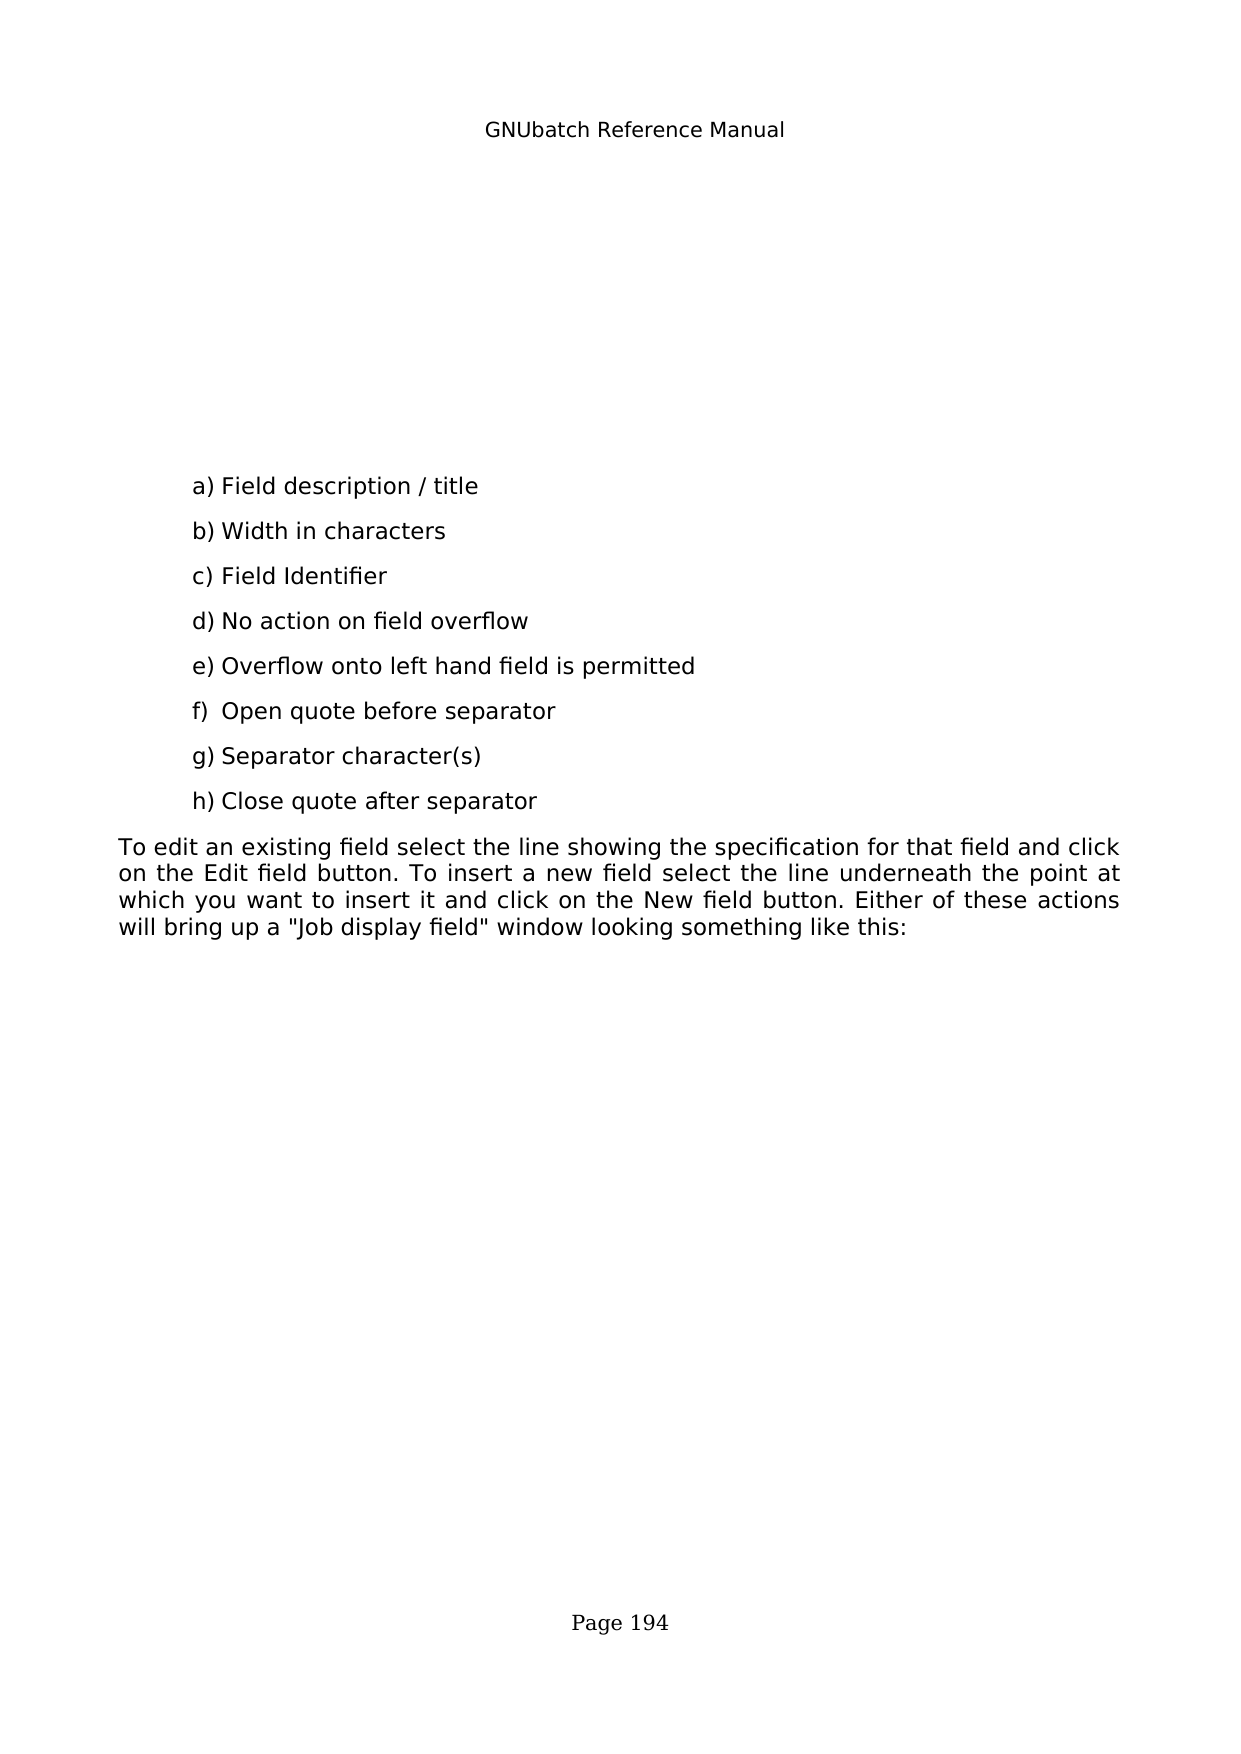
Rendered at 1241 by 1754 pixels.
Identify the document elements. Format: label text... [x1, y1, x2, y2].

list Overflow onto left hand field is permitted [192, 653, 1122, 680]
list No action on field overflow [192, 608, 1122, 635]
list Width in characters [192, 518, 1122, 545]
list Open quote before separator [192, 698, 1122, 725]
list Field Identifier [192, 563, 1122, 590]
list Field description / title [192, 473, 1122, 499]
list Separator character(s) [192, 743, 1122, 770]
list Close quote after separator [192, 788, 1122, 815]
text To edit an existing field select the line showing the specification for that field and click on the Edit field button. To insert a new field select the line underneath the point at which you want to insert it and click on the New field button. Either of these actions will bring up a "Job display field" window looking something like this: [118, 834, 1122, 941]
